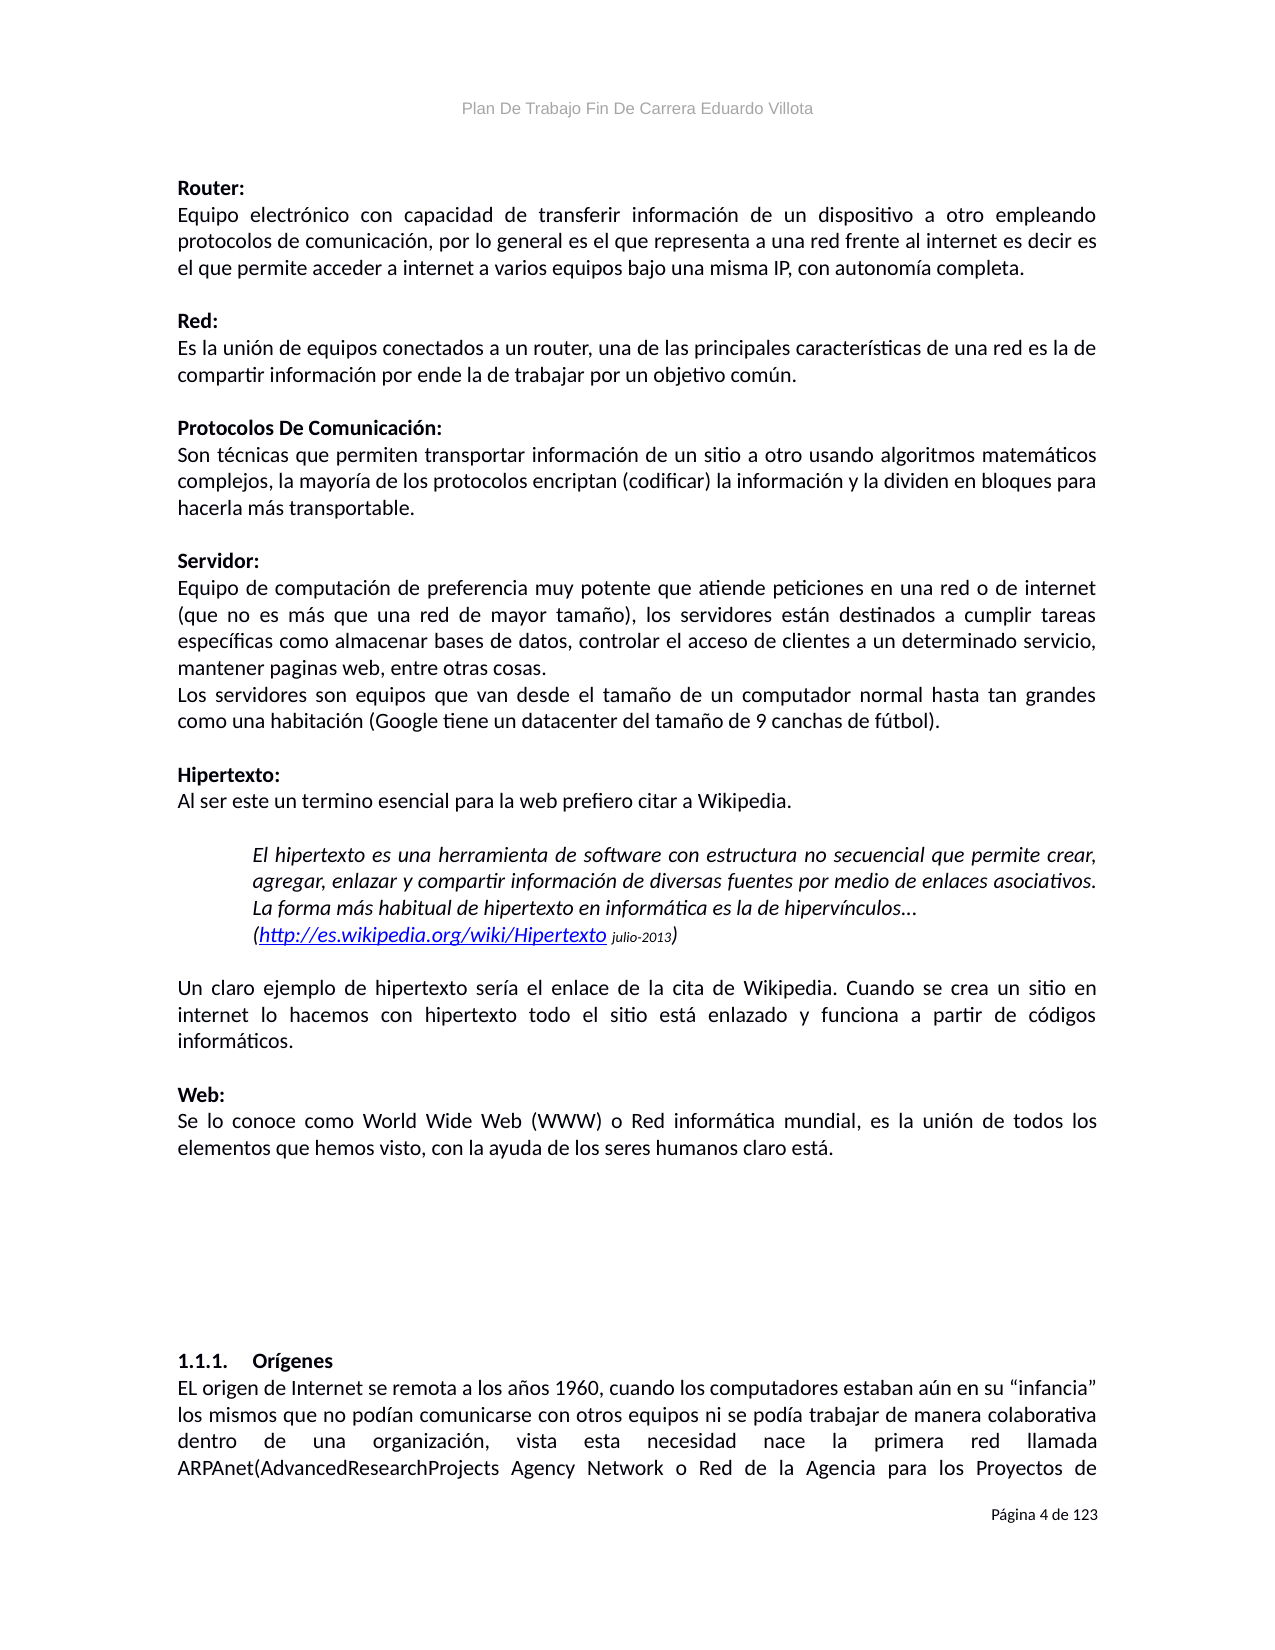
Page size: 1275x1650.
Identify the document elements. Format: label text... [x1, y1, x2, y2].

text Es la unión de equipos conectados a un router, una de las principales características de una red es la de compartir información por ende la de trabajar por un objetivo común. [177, 334, 1098, 388]
text Red: [177, 308, 1098, 334]
list Orígenes [177, 1348, 1098, 1374]
text Se lo conoce como World Wide Web (WWW) o Red informática mundial, es la unión de todos los elementos que hemos visto, con la ayuda de los seres humanos claro está. [177, 1108, 1098, 1161]
text Los servidores son equipos que van desde el tamaño de un computador normal hasta tan grandes como una habitación (Google tiene un datacenter del tamaño de 9 canchas de fútbol). [177, 681, 1098, 734]
text Hipertexto: [177, 761, 1098, 788]
text Protocolos De Comunicación: [177, 414, 1098, 441]
text Equipo electrónico con capacidad de transferir información de un dispositivo a otro empleando protocolos de comunicación, por lo general es el que representa a una red frente al internet es decir es el que permite acceder a internet a varios equipos bajo una misma IP, con autonomía completa. [177, 201, 1098, 281]
text (http://es.wikipedia.org/wiki/Hipertexto julio-2013) [252, 921, 1098, 948]
text EL origen de Internet se remota a los años 1960, cuando los computadores estaban aún en su “infancia” los mismos que no podían comunicarse con otros equipos ni se podía trabajar de manera colaborativa dentro de una organización, vista esta necesidad nace la primera red llamada ARPAnet(AdvancedResearchProjects Agency Network o Red de la Agencia para los Proyectos de [177, 1374, 1098, 1481]
text Equipo de computación de preferencia muy potente que atiende peticiones en una red o de internet (que no es más que una red de mayor tamaño), los servidores están destinados a cumplir tareas específicas como almacenar bases de datos, controlar el acceso de clientes a un determinado servicio, mantener paginas web, entre otras cosas. [177, 574, 1098, 681]
text Al ser este un termino esencial para la web prefiero citar a Wikipedia. [177, 788, 1098, 814]
text El hipertexto es una herramienta de software con estructura no secuencial que permite crear, agregar, enlazar y compartir información de diversas fuentes por medio de enlaces asociativos. La forma más habitual de hipertexto en informática es la de hipervínculos... [252, 841, 1098, 921]
text Servidor: [177, 548, 1098, 574]
text Un claro ejemplo de hipertexto sería el enlace de la cita de Wikipedia. Cuando se crea un sitio en internet lo hacemos con hipertexto todo el sitio está enlazado y funciona a partir de códigos informáticos. [177, 974, 1098, 1054]
text Web: [177, 1081, 1098, 1108]
text Son técnicas que permiten transportar información de un sitio a otro usando algoritmos matemáticos complejos, la mayoría de los protocolos encriptan (codificar) la información y la dividen en bloques para hacerla más transportable. [177, 441, 1098, 521]
text Router: [177, 174, 1098, 201]
